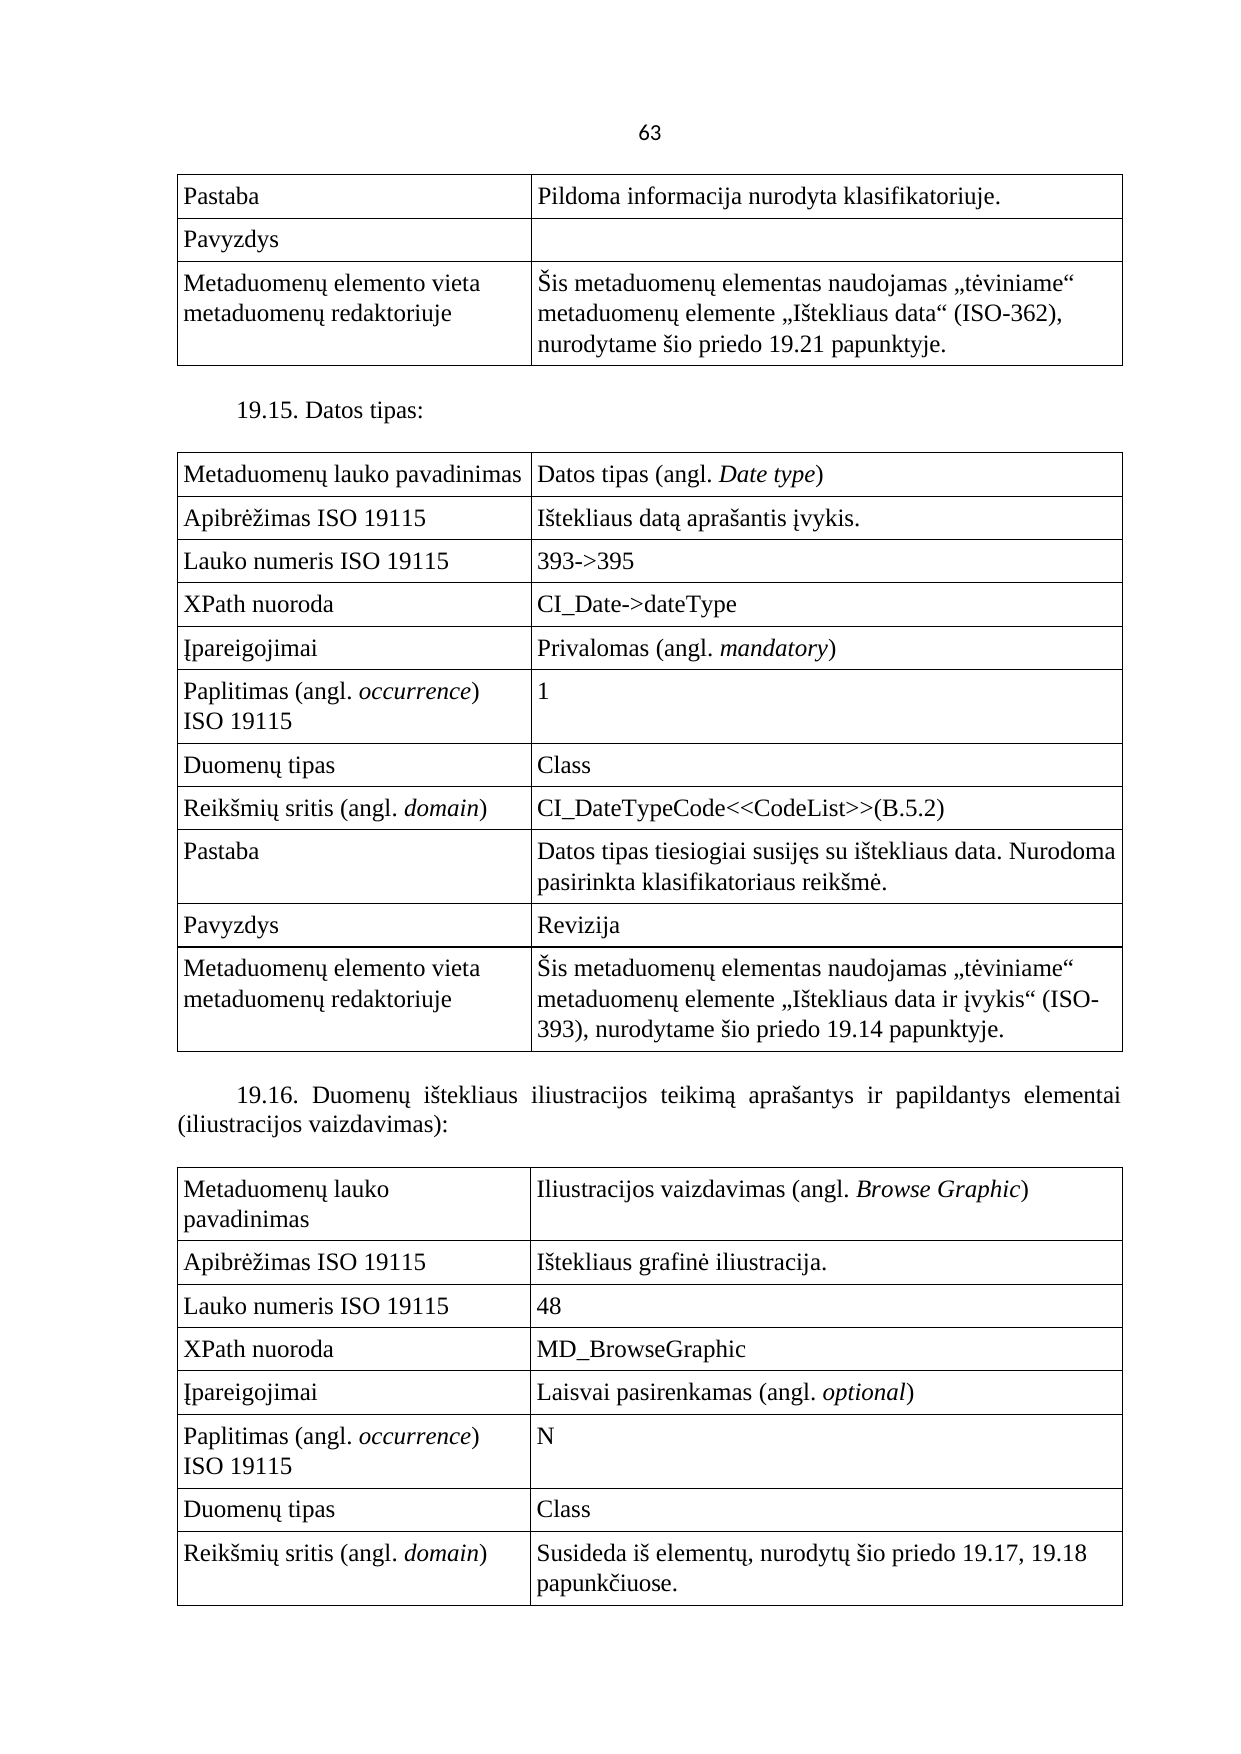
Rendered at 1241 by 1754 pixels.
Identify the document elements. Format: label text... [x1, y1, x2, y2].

table_cell Metaduomenų elemento vieta metaduomenų redaktoriuje [178, 948, 531, 1051]
table_cell Reikšmių sritis (angl. domain) [178, 1532, 530, 1604]
table_header Metaduomenų lauko pavadinimas [178, 1168, 530, 1240]
table_cell Šis metaduomenų elementas naudojamas „tėviniame“ metaduomenų elemente „Ištekliaus data“ (ISO-362), nurodytame šio priedo 19.21 papunktyje. [532, 262, 1122, 365]
table_cell Šis metaduomenų elementas naudojamas „tėviniame“ metaduomenų elemente „Ištekliaus data ir įvykis“ (ISO-393), nurodytame šio priedo 19.14 papunktyje. [532, 948, 1122, 1051]
table_cell Pastaba [178, 175, 531, 217]
table_cell Paplitimas (angl. occurrence) ISO 19115 [178, 670, 531, 743]
table_cell XPath nuoroda [178, 583, 531, 626]
table_cell Pastaba [178, 830, 531, 903]
table_cell Revizija [532, 904, 1122, 946]
table_cell Duomenų tipas [178, 744, 531, 786]
table_cell Pildoma informacija nurodyta klasifikatoriuje. [532, 175, 1122, 217]
table_cell Ištekliaus datą aprašantis įvykis. [532, 497, 1122, 539]
table_cell Ištekliaus grafinė iliustracija. [531, 1241, 1122, 1284]
table_cell Įpareigojimai [178, 627, 531, 669]
table_cell MD_BrowseGraphic [531, 1328, 1122, 1370]
table_cell Pavyzdys [178, 904, 531, 946]
table_cell Class [532, 744, 1122, 786]
table_cell 393->395 [532, 540, 1122, 582]
table_cell CI_Date->dateType [532, 583, 1122, 626]
table_header Datos tipas (angl. Date type) [532, 453, 1122, 496]
table_cell Reikšmių sritis (angl. domain) [178, 787, 531, 829]
table_cell Laisvai pasirenkamas (angl. optional) [531, 1371, 1122, 1414]
table_cell Susideda iš elementų, nurodytų šio priedo 19.17, 19.18 papunkčiuose. [531, 1532, 1122, 1604]
table_cell Įpareigojimai [178, 1371, 530, 1414]
table_header Metaduomenų lauko pavadinimas [178, 453, 531, 496]
table_cell Lauko numeris ISO 19115 [178, 1285, 530, 1327]
text 19.16. Duomenų ištekliaus iliustracijos teikimą aprašantys ir papildantys elementai (iliustracijos vaizdavimas): [177, 1080, 1122, 1138]
table_cell Metaduomenų elemento vieta metaduomenų redaktoriuje [178, 262, 531, 365]
table_cell CI_DateTypeCode<<CodeList>>(B.5.2) [532, 787, 1122, 829]
table_cell Apibrėžimas ISO 19115 [178, 1241, 530, 1284]
table_cell Datos tipas tiesiogiai susijęs su ištekliaus data. Nurodoma pasirinkta klasifikatoriaus reikšmė. [532, 830, 1122, 903]
table_cell Apibrėžimas ISO 19115 [178, 497, 531, 539]
table_cell Duomenų tipas [178, 1489, 530, 1531]
table_cell XPath nuoroda [178, 1328, 530, 1370]
table_cell 48 [531, 1285, 1122, 1327]
table_cell [532, 219, 1122, 261]
table_cell Pavyzdys [178, 219, 531, 261]
table_cell Paplitimas (angl. occurrence) ISO 19115 [178, 1415, 530, 1487]
table_cell Privalomas (angl. mandatory) [532, 627, 1122, 669]
table_header Iliustracijos vaizdavimas (angl. Browse Graphic) [531, 1168, 1122, 1240]
table_cell Lauko numeris ISO 19115 [178, 540, 531, 582]
table_cell Class [531, 1489, 1122, 1531]
table_cell 1 [532, 670, 1122, 743]
table_cell N [531, 1415, 1122, 1487]
text 19.15. Datos tipas: [177, 395, 1122, 423]
